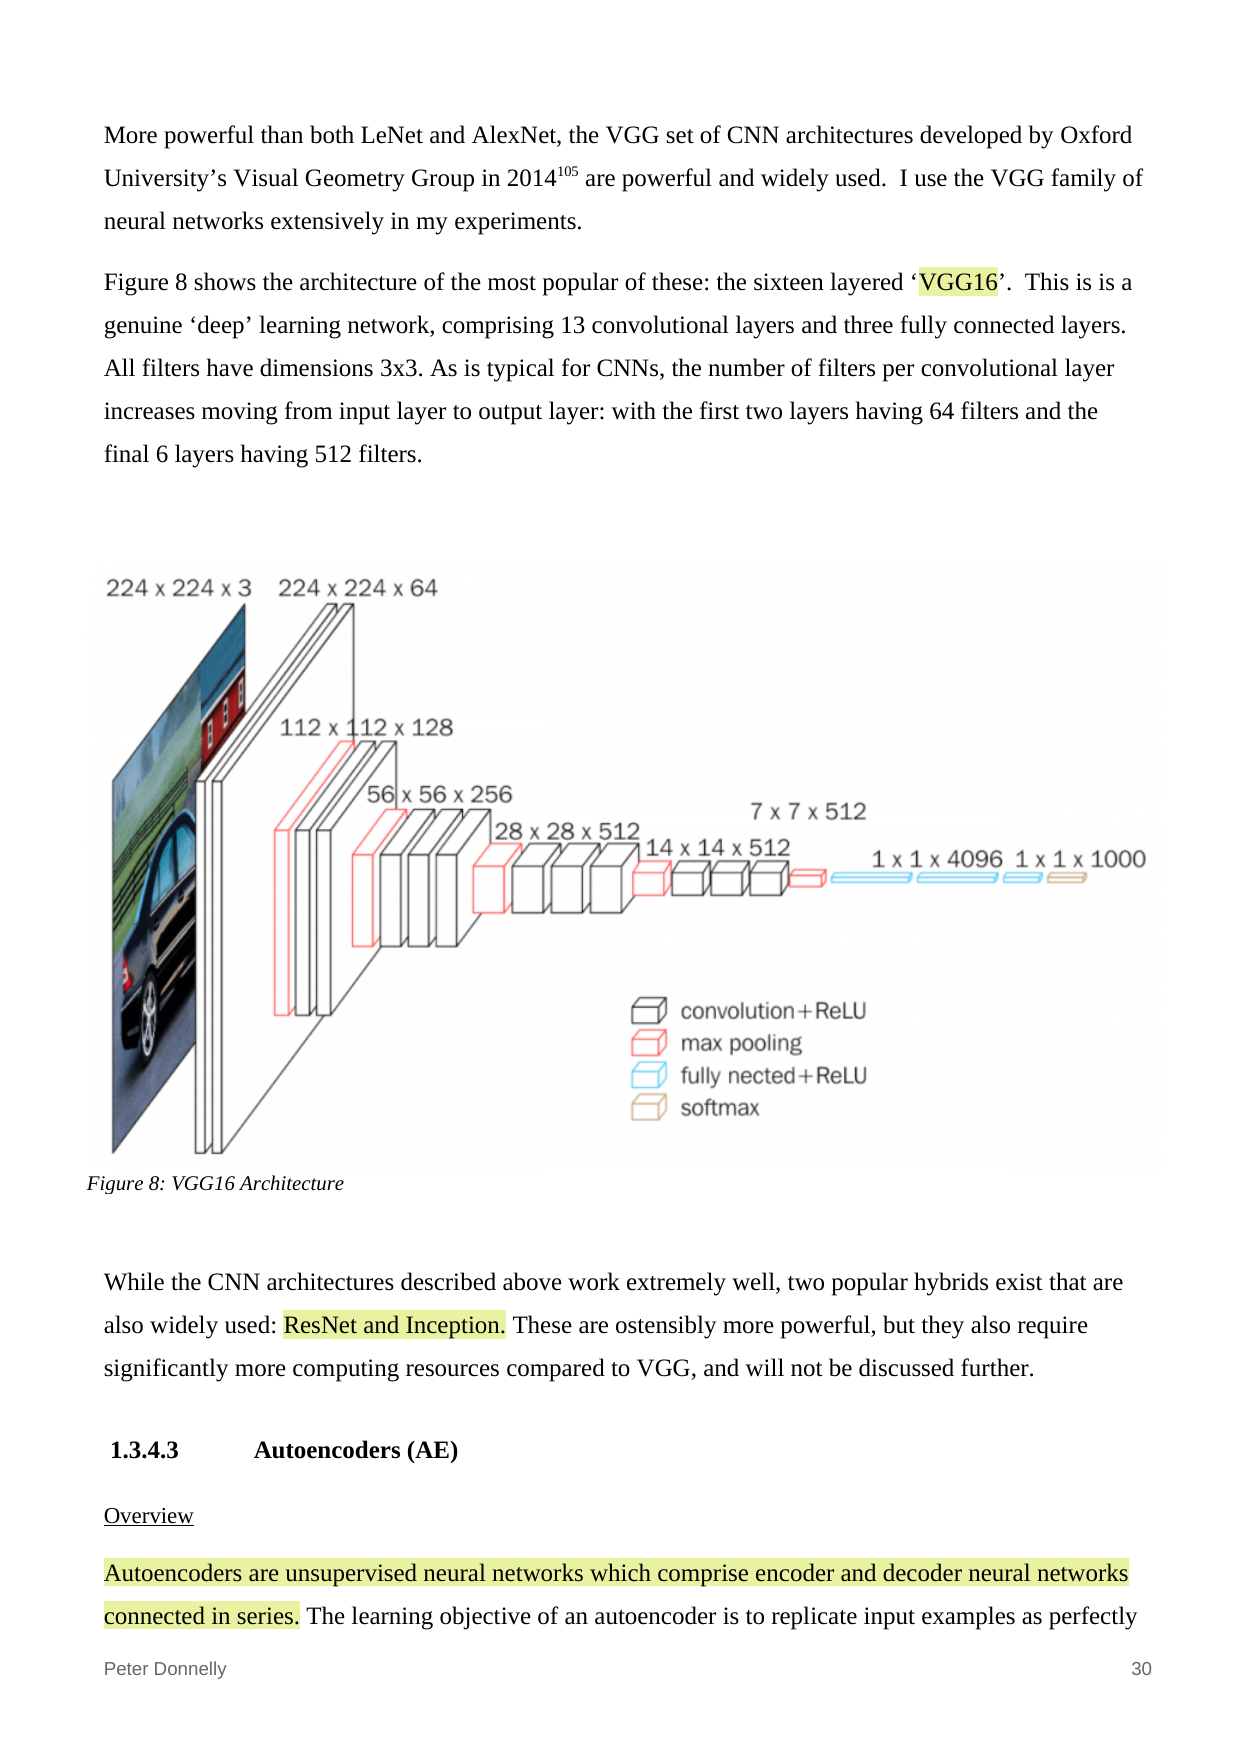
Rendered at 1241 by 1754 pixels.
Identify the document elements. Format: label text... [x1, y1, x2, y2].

subtitle Overview [86, 1502, 1146, 1528]
text [103, 500, 1146, 550]
text While the CNN architectures described above work extremely well, two popular hybrids exist that are also widely used: ResNet and Inception. These are ostensibly more powerful, but they also require significantly more computing resources compared to VGG, and will not be discussed further. [103, 1194, 1146, 1382]
picture [87, 563, 1164, 1171]
subtitle Autoencoders (AE) [103, 1435, 1146, 1463]
text More powerful than both LeNet and AlexNet, the VGG set of CNN architectures developed by Oxford University’s Visual Geometry Group in 2014 are powerful and widely used. I use the VGG family of neural networks extensively in my experiments. [103, 120, 1146, 235]
text Autoencoders are unsupervised neural networks which comprise encoder and decoder neural networks connected in series. The learning objective of an autoencoder is to replicate input examples as perfectly [103, 1558, 1146, 1629]
text Figure 8 shows the architecture of the most popular of these: the sixteen layered ‘VGG16’. This is is a genuine ‘deep’ learning network, comprising 13 convolutional layers and three fully connected layers. All filters have dimensions 3x3. As is typical for CNNs, the number of filters per convolutional layer increases moving from input layer to output layer: with the first two layers having 64 filters and the final 6 layers having 512 filters. [103, 267, 1146, 468]
text Figure 8: VGG16 Architecture [87, 1171, 1163, 1193]
